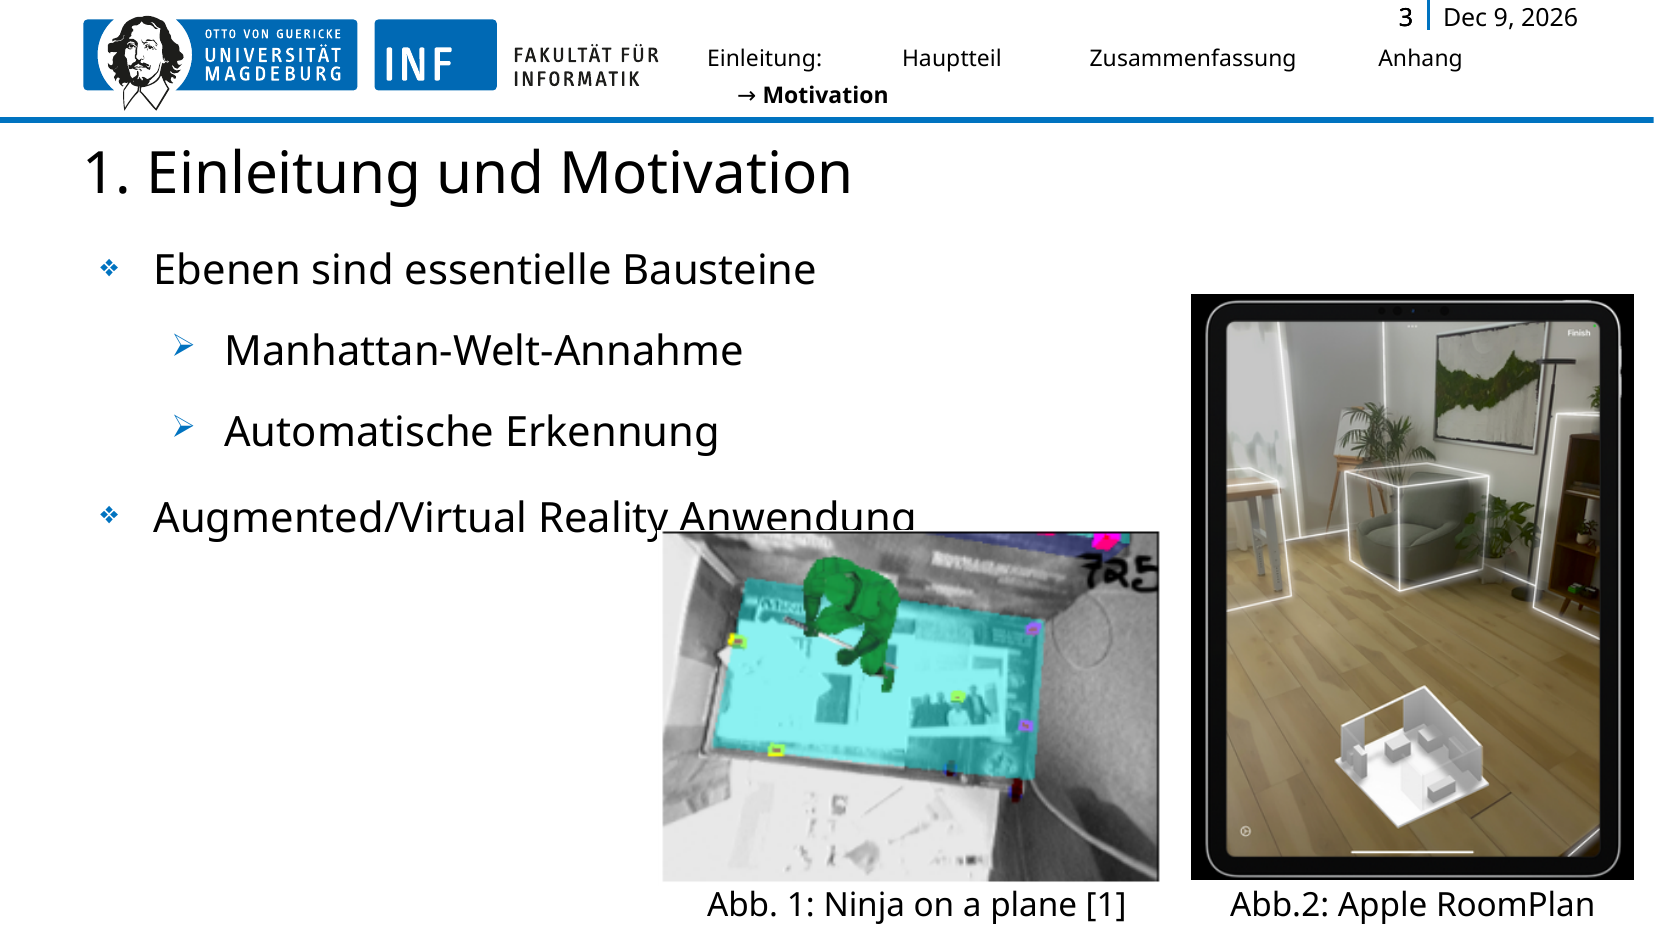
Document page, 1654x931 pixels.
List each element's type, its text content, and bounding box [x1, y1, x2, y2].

text_box Abb.2: Apple RoomPlan [1191, 873, 1636, 931]
picture [1191, 294, 1634, 873]
picture [657, 530, 1168, 873]
list Ebenen sind essentielle Bausteine Manhattan-Welt-Annahme Automatische Erkennung Augmented/Virtual Reality Anwendung [82, 240, 1571, 916]
title 1. Einleitung und Motivation [82, 131, 1571, 211]
text_box Abb. 1: Ninja on a plane [1] [647, 873, 1188, 931]
